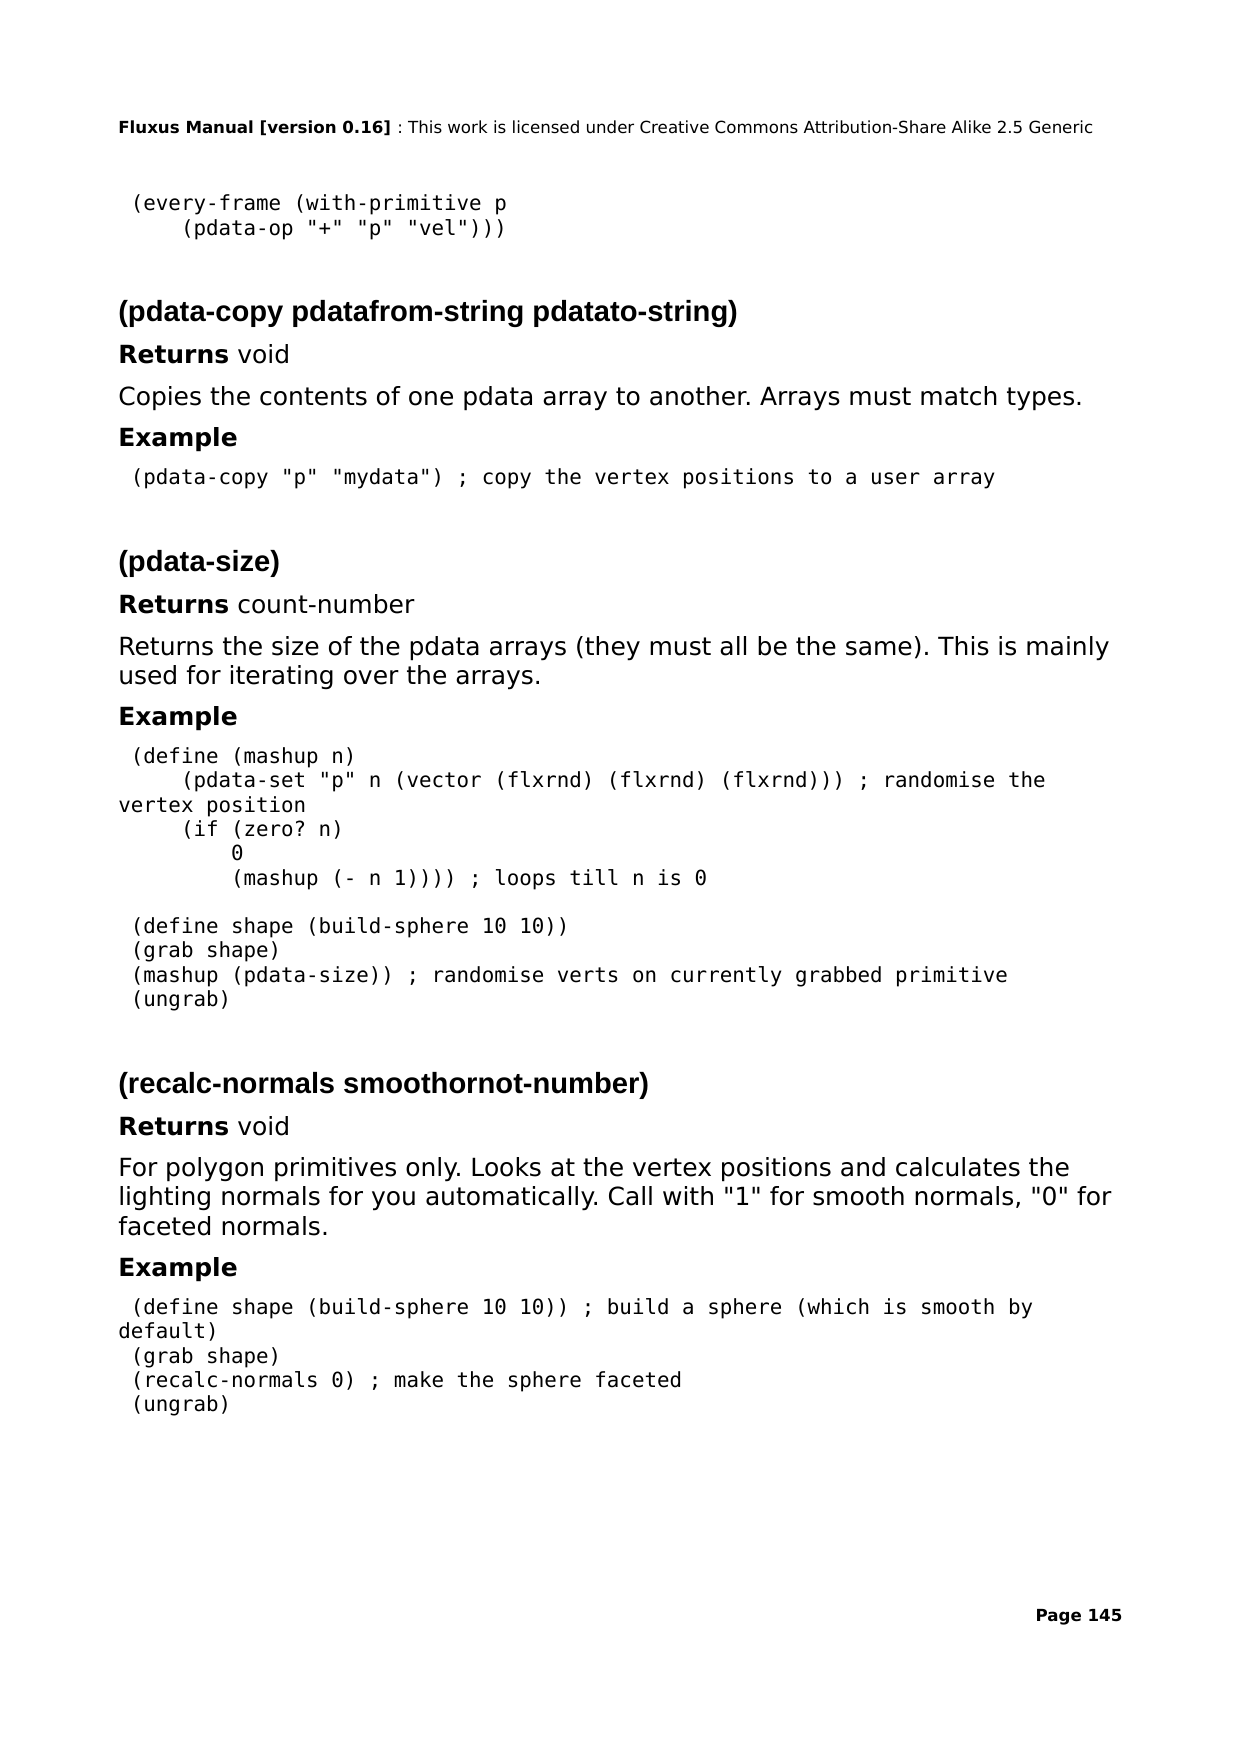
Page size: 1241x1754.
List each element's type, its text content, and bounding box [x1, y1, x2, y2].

text (ungrab) [118, 987, 1122, 1011]
subtitle (pdata-copy pdatafrom-string pdatato-string) [118, 294, 1122, 328]
subtitle (recalc-normals smoothornot-number) [118, 1066, 1122, 1099]
text Returns void [118, 340, 1122, 369]
text (grab shape) [118, 1344, 1122, 1368]
text (define (mashup n) [118, 744, 1122, 768]
text (grab shape) [118, 938, 1122, 963]
text (pdata-copy "p" "mydata") ; copy the vertex positions to a user array [118, 465, 1122, 489]
text (pdata-op "+" "p" "vel"))) [118, 216, 1122, 240]
text (mashup (- n 1)))) ; loops till n is 0 [118, 866, 1122, 890]
text (ungrab) [118, 1392, 1122, 1416]
text (recalc-normals 0) ; make the sphere faceted [118, 1368, 1122, 1392]
text Example [118, 1253, 1122, 1283]
text (pdata-set "p" n (vector (flxrnd) (flxrnd) (flxrnd))) ; randomise the vertex position [118, 768, 1122, 817]
text Example [118, 703, 1122, 732]
text (if (zero? n) [118, 817, 1122, 841]
text For polygon primitives only. Looks at the vertex positions and calculates the lighting normals for you automatically. Call with "1" for smooth normals, "0" for faceted normals. [118, 1153, 1122, 1241]
text (define shape (build-sphere 10 10)) ; build a sphere (which is smooth by default) [118, 1295, 1122, 1344]
text (define shape (build-sphere 10 10)) [118, 914, 1122, 938]
text Copies the contents of one pdata array to another. Arrays must match types. [118, 382, 1122, 411]
text Returns the size of the pdata arrays (they must all be the same). This is mainly used for iterating over the arrays. [118, 632, 1122, 690]
text Returns count-number [118, 590, 1122, 619]
subtitle (pdata-size) [118, 544, 1122, 578]
text (every-frame (with-primitive p [118, 191, 1122, 216]
text 0 [118, 841, 1122, 866]
text Example [118, 424, 1122, 453]
text (mashup (pdata-size)) ; randomise verts on currently grabbed primitive [118, 963, 1122, 987]
text Returns void [118, 1112, 1122, 1141]
